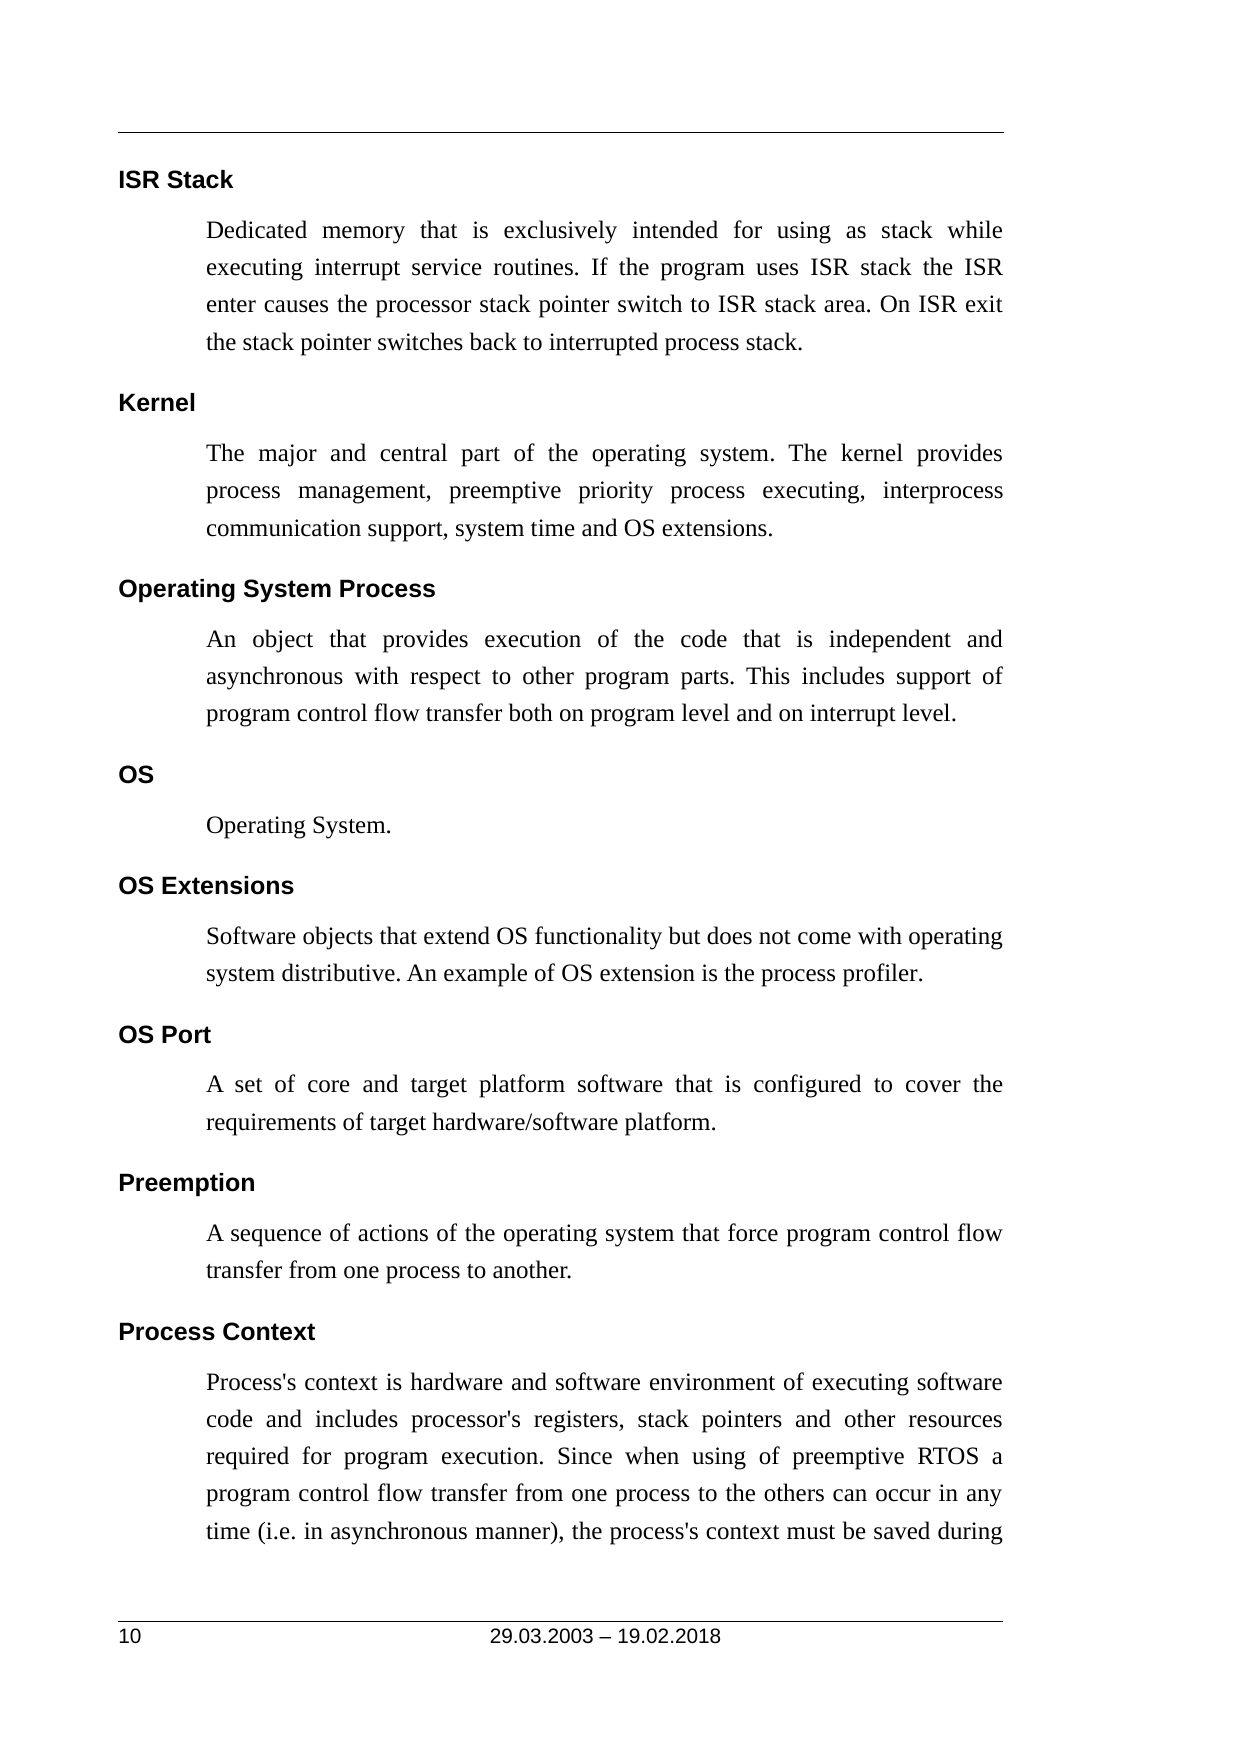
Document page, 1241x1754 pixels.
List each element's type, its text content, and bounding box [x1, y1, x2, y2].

text OS Extensions [118, 871, 1004, 900]
text Operating System. [206, 810, 1004, 838]
text Process Context [118, 1317, 1004, 1346]
text Operating System Process [118, 574, 1004, 603]
text A set of core and target platform software that is configured to cover the requirements of target hardware/software platform. [206, 1069, 1004, 1136]
text The major and central part of the operating system. The kernel provides process management, preemptive priority process executing, interprocess communication support, system time and OS extensions. [206, 438, 1004, 541]
text ISR Stack [118, 165, 1004, 194]
text A sequence of actions of the operating system that force program control flow transfer from one process to another. [206, 1218, 1004, 1284]
text Kernel [118, 388, 1004, 417]
text Process's context is hardware and software environment of executing software code and includes processor's registers, stack pointers and other resources required for program execution. Since when using of preemptive RTOS a program control flow transfer from one process to the others can occur in any time (i.e. in asynchronous manner), the process's context must be saved during [206, 1367, 1004, 1544]
text An object that provides execution of the code that is independent and asynchronous with respect to other program parts. This includes support of program control flow transfer both on program level and on interrupt level. [206, 624, 1004, 727]
text OS Port [118, 1020, 1004, 1048]
text Preemption [118, 1168, 1004, 1197]
text Software objects that extend OS functionality but does not come with operating system distributive. An example of OS extension is the process profiler. [206, 921, 1004, 987]
text Dedicated memory that is exclusively intended for using as stack while executing interrupt service routines. If the program uses ISR stack the ISR enter causes the processor stack pointer switch to ISR stack area. On ISR exit the stack pointer switches back to interrupted process stack. [206, 215, 1004, 356]
text OS [118, 760, 1004, 789]
